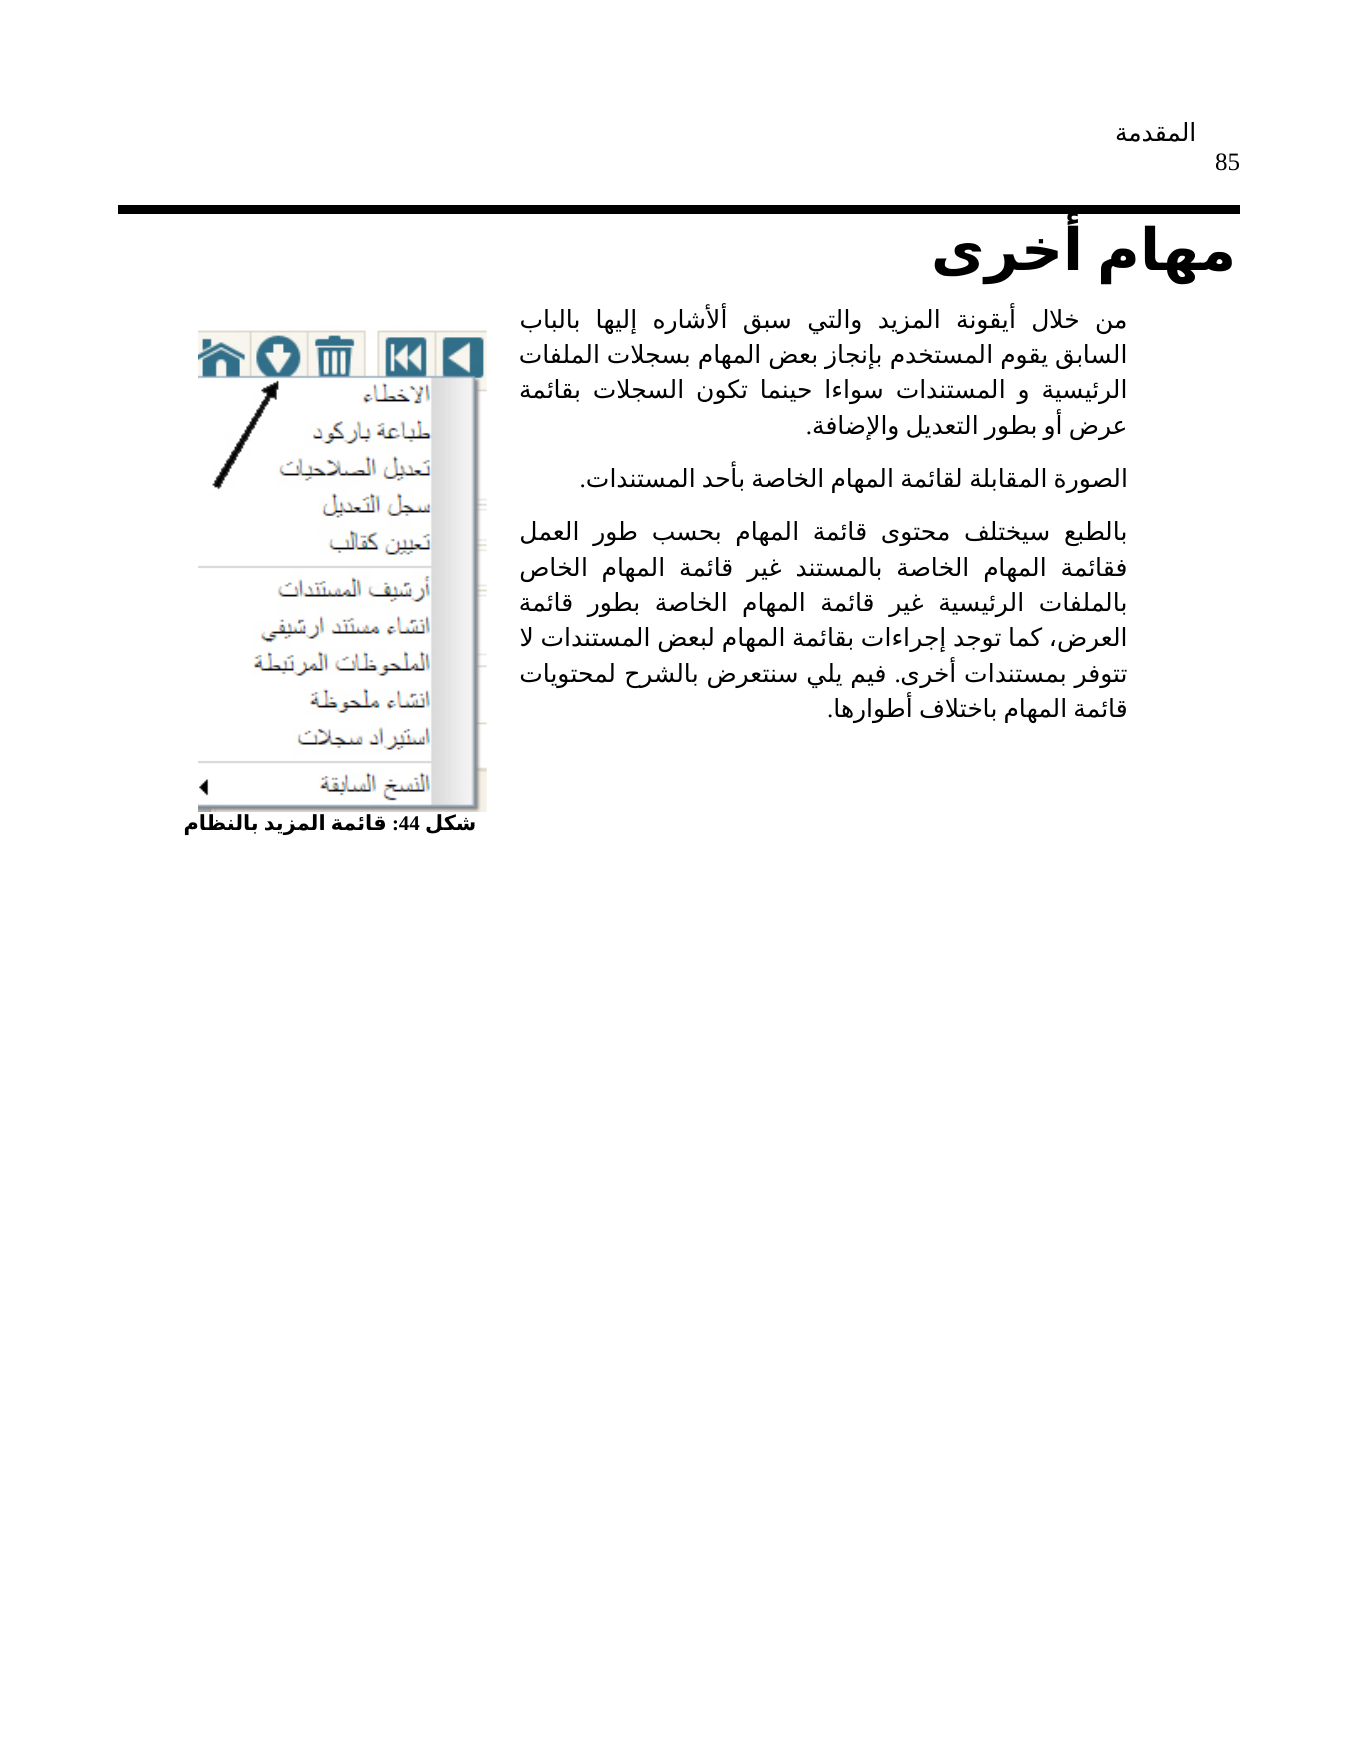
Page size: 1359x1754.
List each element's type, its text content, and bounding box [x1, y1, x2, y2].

text شكل 44: قائمة المزيد بالنظام [169, 812, 495, 835]
text بالطبع سيختلف محتوى قائمة المهام بحسب طور العمل فقائمة المهام الخاصة بالمستند غير قائمة المهام الخاص بالملفات الرئيسية غير قائمة المهام الخاصة بطور قائمة العرض، كما توجد إجراءات بقائمة المهام لبعض المستندات لا تتوفر بمستندات أخرى. فيم يلي سنتعرض بالشرح لمحتويات قائمة المهام باختلاف أطوارها. [495, 511, 1128, 723]
text من خلال أيقونة المزيد والتي سبق ألأشاره إليها بالباب السابق يقوم المستخدم بإنجاز بعض المهام بسجلات الملفات الرئيسية و المستندات سواءا حينما تكون السجلات بقائمة عرض أو بطور التعديل والإضافة. [142, 298, 1128, 440]
text مهام أخرى [118, 214, 1240, 286]
picture [198, 326, 487, 812]
text الصورة المقابلة لقائمة المهام الخاصة بأحد المستندات. [495, 457, 1128, 493]
